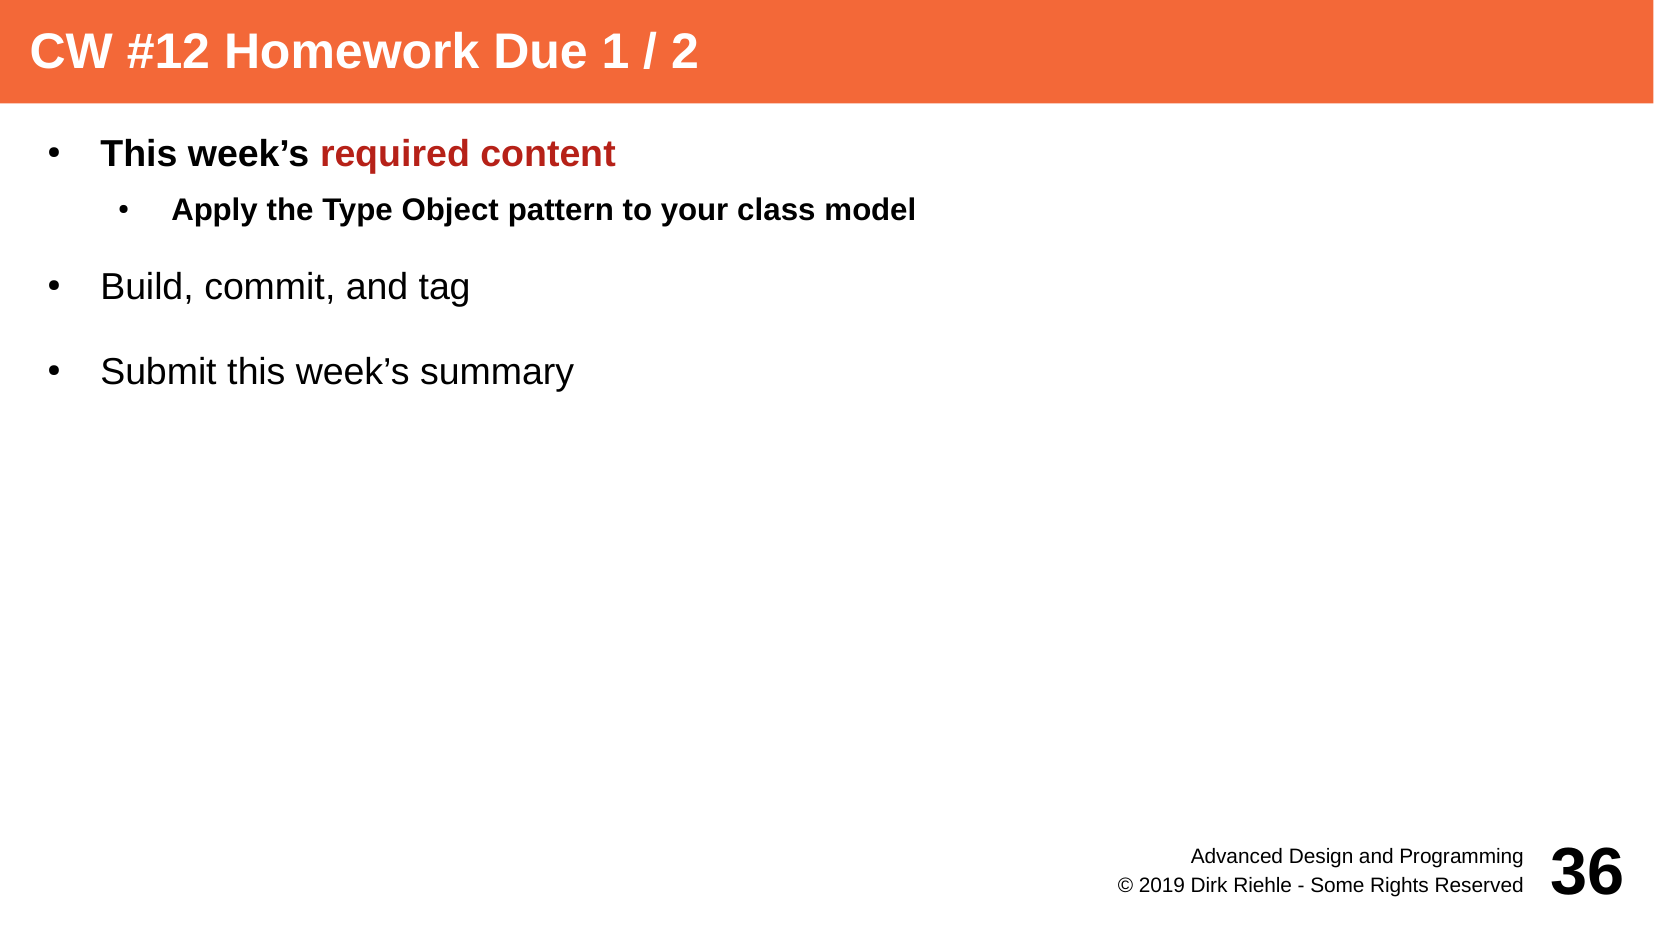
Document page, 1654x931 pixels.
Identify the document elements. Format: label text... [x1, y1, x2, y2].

title CW #12 Homework Due 1 / 2 [0, 0, 1654, 104]
list This week’s required content Apply the Type Object pattern to your class model Build, commit, and tag Submit this week’s summary [29, 132, 1625, 813]
